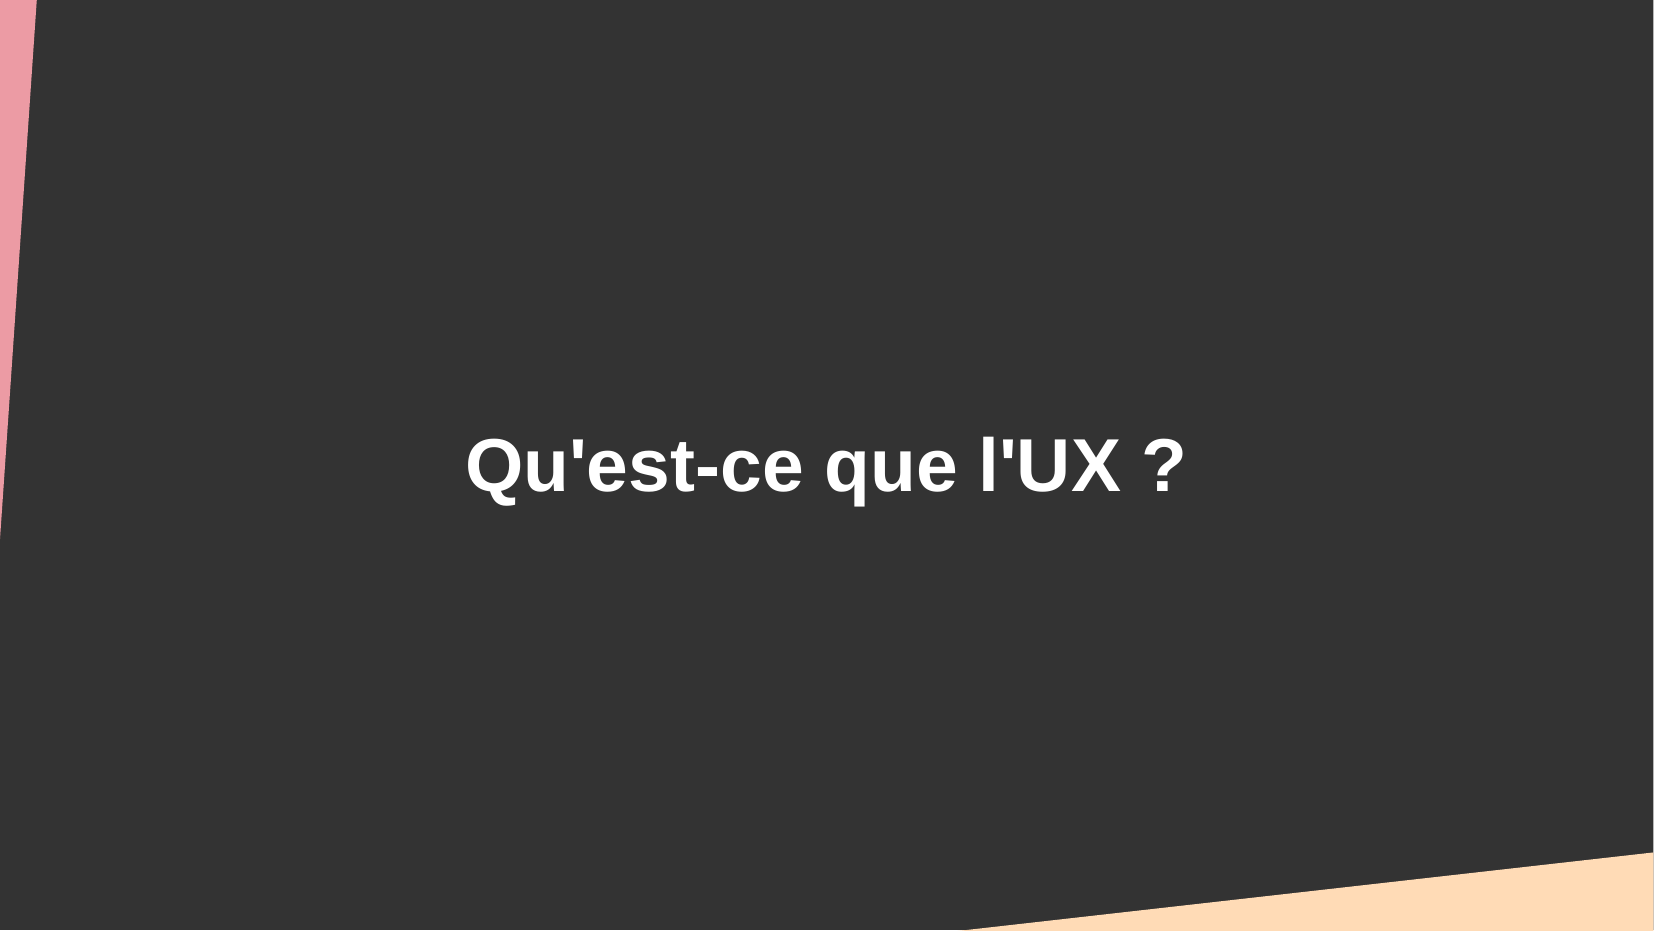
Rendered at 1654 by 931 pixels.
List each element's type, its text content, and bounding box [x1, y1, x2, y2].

title Qu'est-ce que l'UX ? [19, 423, 1635, 508]
text_box [0, 0, 37, 540]
text_box [957, 852, 1654, 931]
